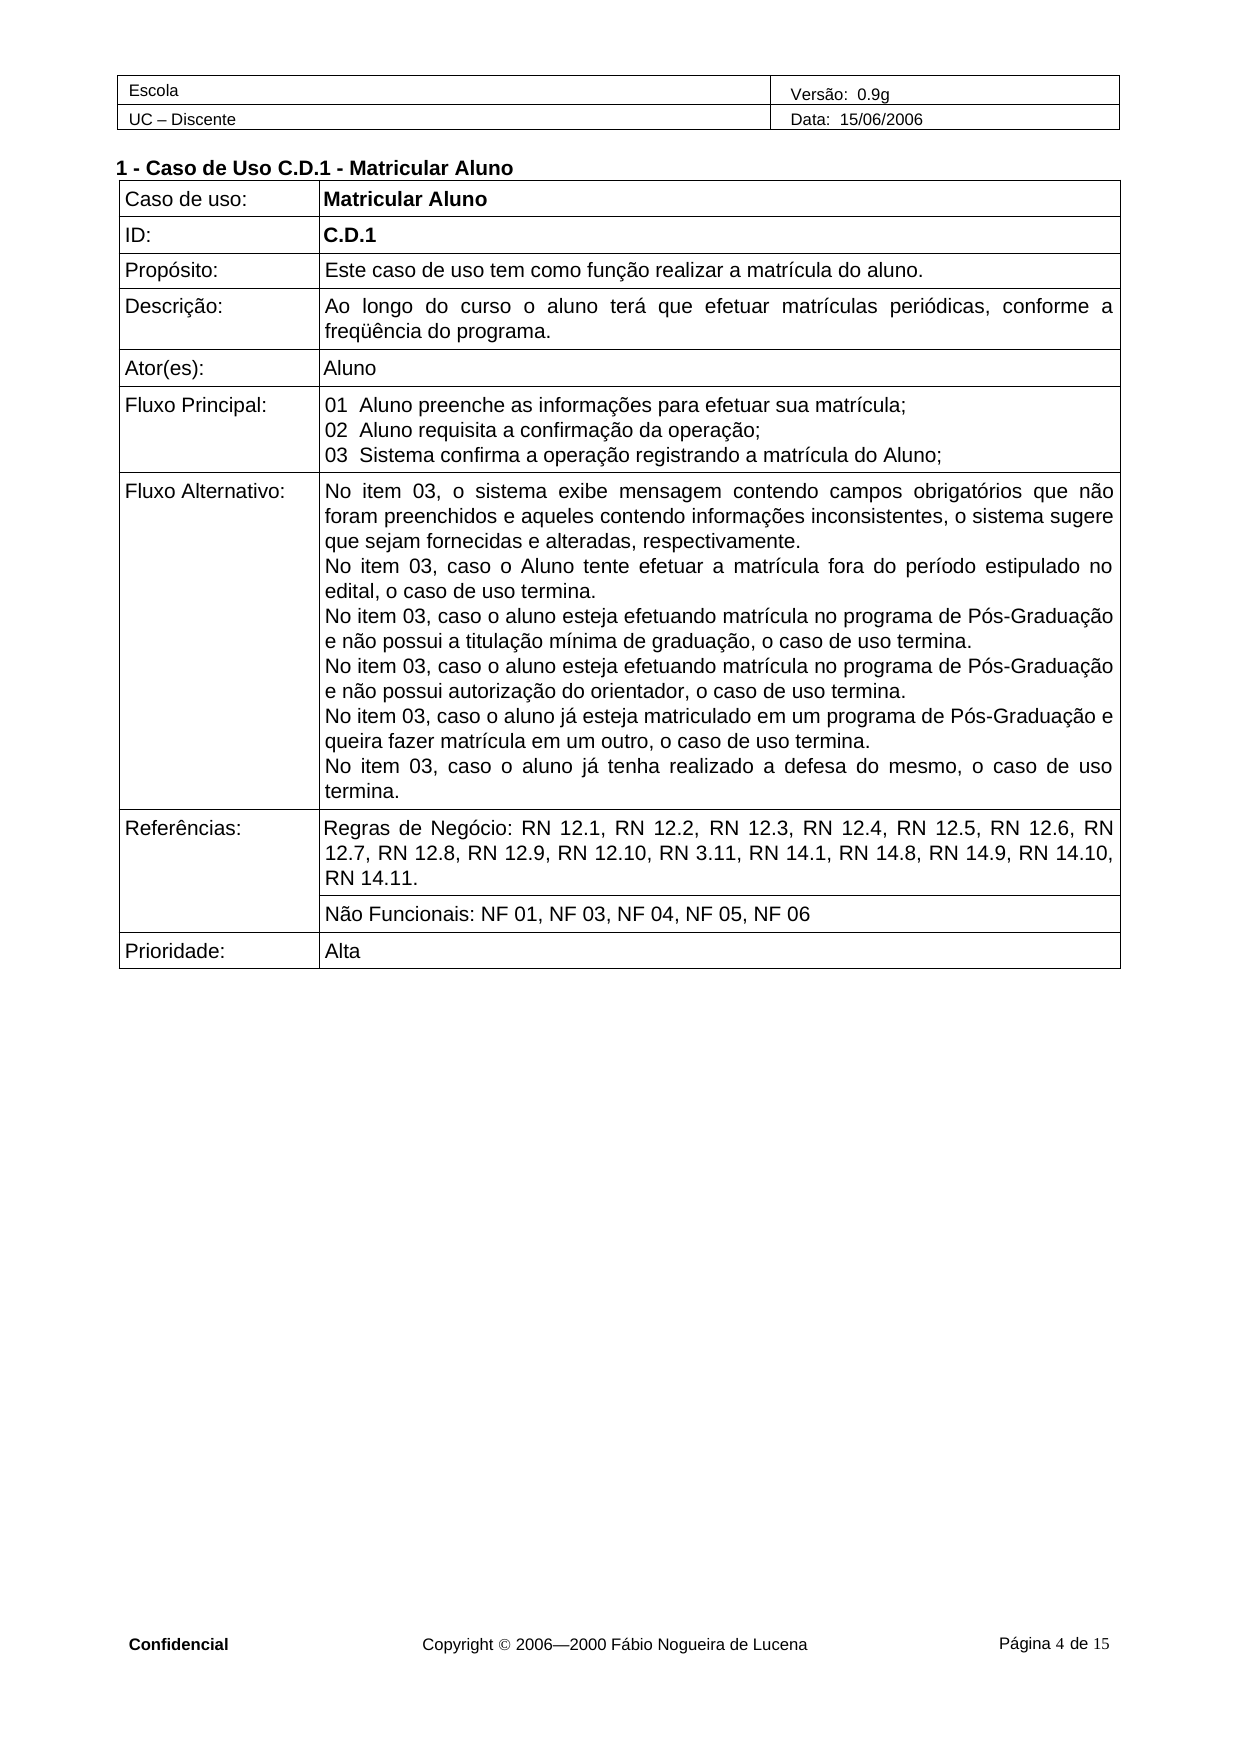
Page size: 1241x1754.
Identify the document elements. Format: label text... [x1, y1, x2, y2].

table_cell Descrição: [120, 289, 319, 349]
table_cell Aluno [320, 350, 1120, 386]
table_cell Propósito: [120, 254, 319, 287]
table_cell Ao longo do curso o aluno terá que efetuar matrículas periódicas, conforme a freqüência do programa. [320, 289, 1120, 349]
table_cell Fluxo Principal: [120, 387, 319, 472]
table_cell Fluxo Alternativo: [120, 473, 319, 809]
table_header Caso de uso: [120, 181, 319, 216]
text 1 - Caso de Uso C.D.1 - Matricular Aluno [116, 154, 1120, 179]
table_cell Prioridade: [120, 933, 319, 968]
table_cell C.D.1 [320, 217, 1120, 253]
table_cell Não Funcionais: NF 01, NF 03, NF 04, NF 05, NF 06 [320, 896, 1120, 932]
table_cell No item 03, o sistema exibe mensagem contendo campos obrigatórios que não foram preenchidos e aqueles contendo informações inconsistentes, o sistema sugere que sejam fornecidas e alteradas, respectivamente. No item 03, caso o Aluno tente efetuar a matrícula fora do período estipulado no edital, o caso de uso termina. No item 03, caso o aluno esteja efetuando matrícula no programa de Pós-Graduação e não possui a titulação mínima de graduação, o caso de uso termina. No item 03, caso o aluno esteja efetuando matrícula no programa de Pós-Graduação e não possui autorização do orientador, o caso de uso termina. No item 03, caso o aluno já esteja matriculado em um programa de Pós-Graduação e queira fazer matrícula em um outro, o caso de uso termina. No item 03, caso o aluno já tenha realizado a defesa do mesmo, o caso de uso termina. [320, 473, 1120, 809]
table_cell ID: [120, 217, 319, 253]
table_cell Este caso de uso tem como função realizar a matrícula do aluno. [320, 254, 1120, 287]
table_cell Ator(es): [120, 350, 319, 386]
table_cell 01 Aluno preenche as informações para efetuar sua matrícula; 02 Aluno requisita a confirmação da operação; 03 Sistema confirma a operação registrando a matrícula do Aluno; [320, 387, 1120, 472]
table_cell Referências: [120, 810, 319, 932]
table_header Matricular Aluno [320, 181, 1120, 216]
table_header Regras de Negócio: RN 12.1, RN 12.2, RN 12.3, RN 12.4, RN 12.5, RN 12.6, RN 12.7, RN 12.8, RN 12.9, RN 12.10, RN 3.11, RN 14.1, RN 14.8, RN 14.9, RN 14.10, RN 14.11. [320, 810, 1120, 895]
table_cell Alta [320, 933, 1120, 968]
